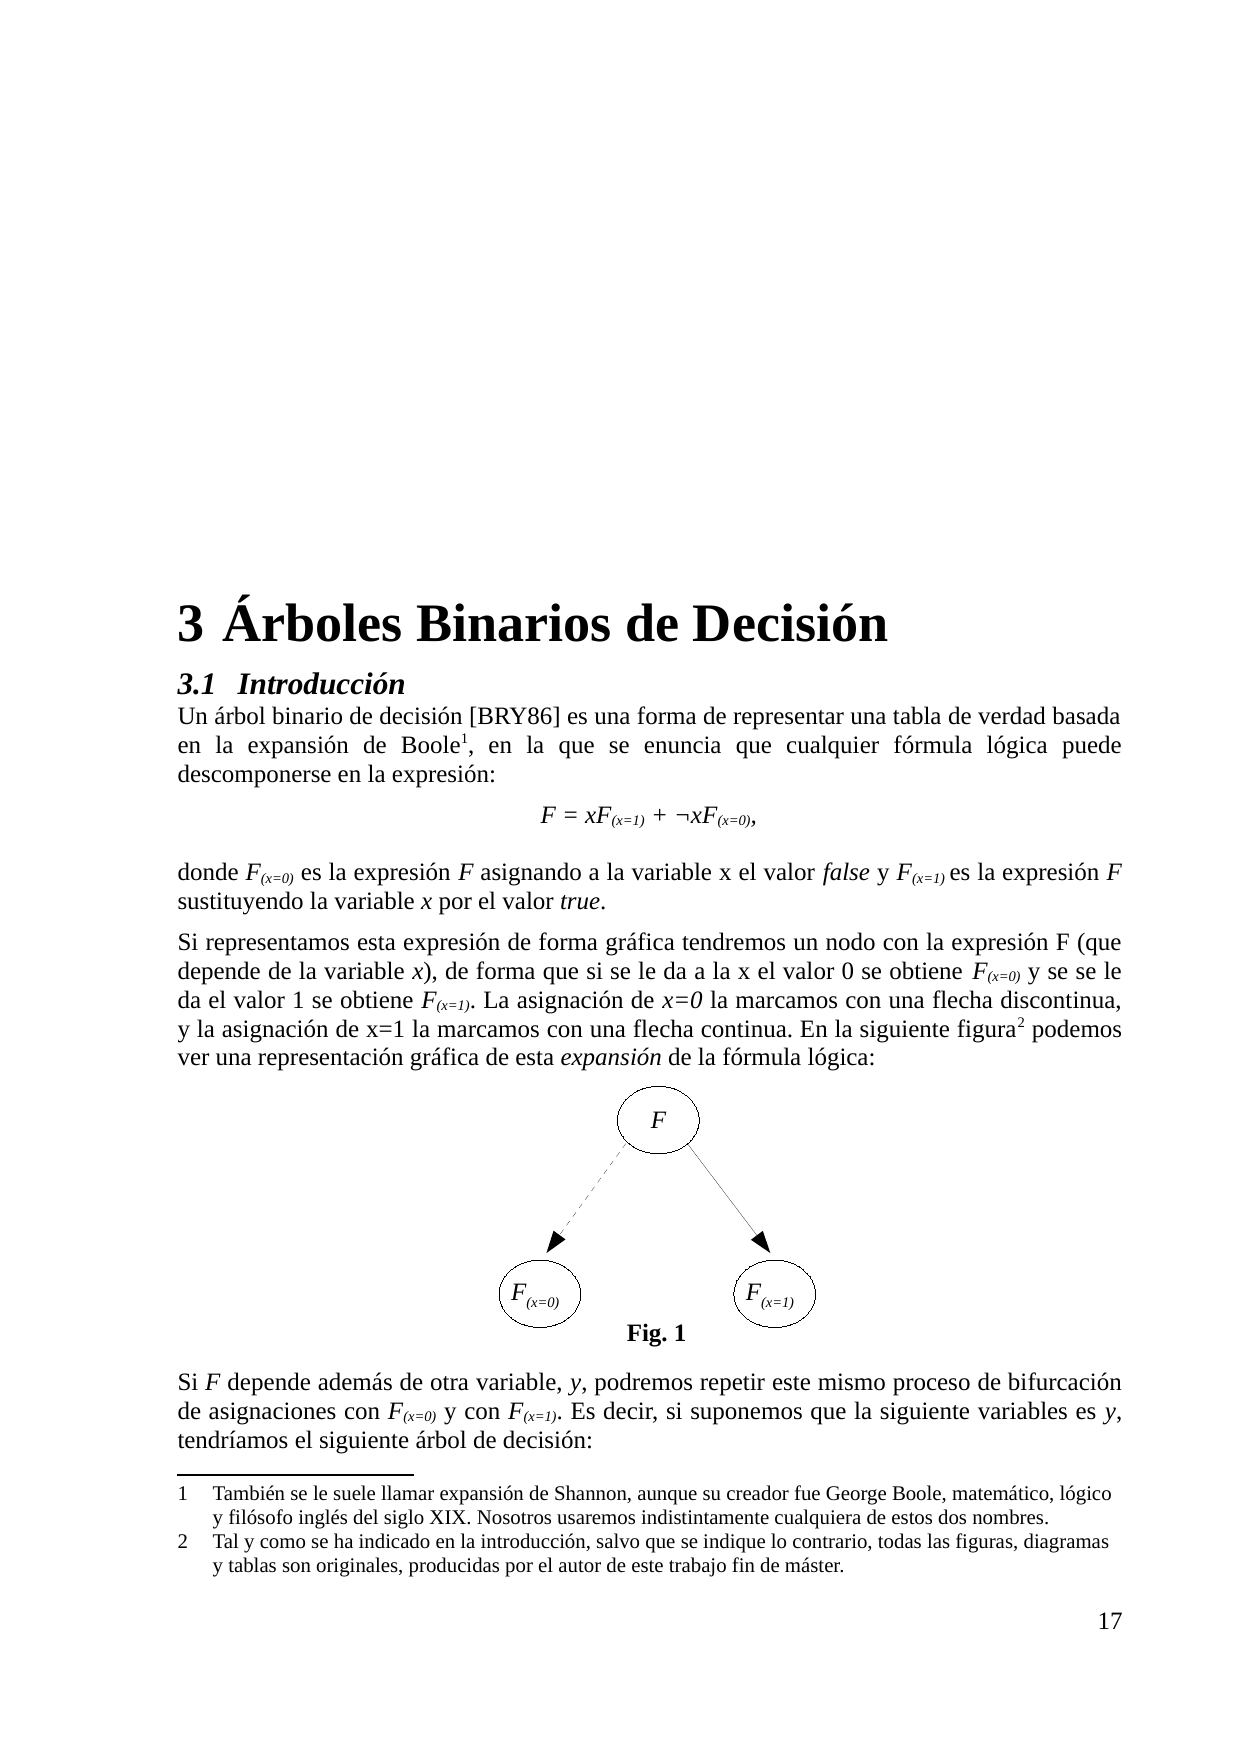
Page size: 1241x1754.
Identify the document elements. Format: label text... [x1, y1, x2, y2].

text Tal y como se ha indicado en la introducción, salvo que se indique lo contrario, todas las figuras, diagramas y tablas son originales, producidas por el autor de este trabajo fin de máster. [177, 1529, 1122, 1577]
text F = xF(x=1) + ¬xF(x=0), [177, 800, 1122, 829]
text Un árbol binario de decisión [BRY86] es una forma de representar una tabla de verdad basada en la expansión de Boole, en la que se enuncia que cualquier fórmula lógica puede descomponerse en la expresión: [177, 701, 1122, 787]
text También se le suele llamar expansión de Shannon, aunque su creador fue George Boole, matemático, lógico y filósofo inglés del siglo XIX. Nosotros usaremos indistintamente cualquiera de estos dos nombres. [177, 1481, 1122, 1529]
text Si representamos esta expresión de forma gráfica tendremos un nodo con la expresión F (que depende de la variable x), de forma que si se le da a la x el valor 0 se obtiene F(x=0) y se se le da el valor 1 se obtiene F(x=1). La asignación de x=0 la marcamos con una flecha discontinua, y la asignación de x=1 la marcamos con una flecha continua. En la siguiente figura podemos ver una representación gráfica de esta expansión de la fórmula lógica: [177, 927, 1122, 1071]
subtitle Introducción [177, 665, 1122, 701]
subtitle Árboles Binarios de Decisión [177, 591, 1122, 653]
text Si F depende además de otra variable, y, podremos repetir este mismo proceso de bifurcación de asignaciones con F(x=0) y con F(x=1). Es decir, si suponemos que la siguiente variables es y, tendríamos el siguiente árbol de decisión: [177, 1367, 1122, 1454]
text donde F(x=0) es la expresión F asignando a la variable x el valor false y F(x=1) es la expresión F sustituyendo la variable x por el valor true. [177, 857, 1122, 915]
